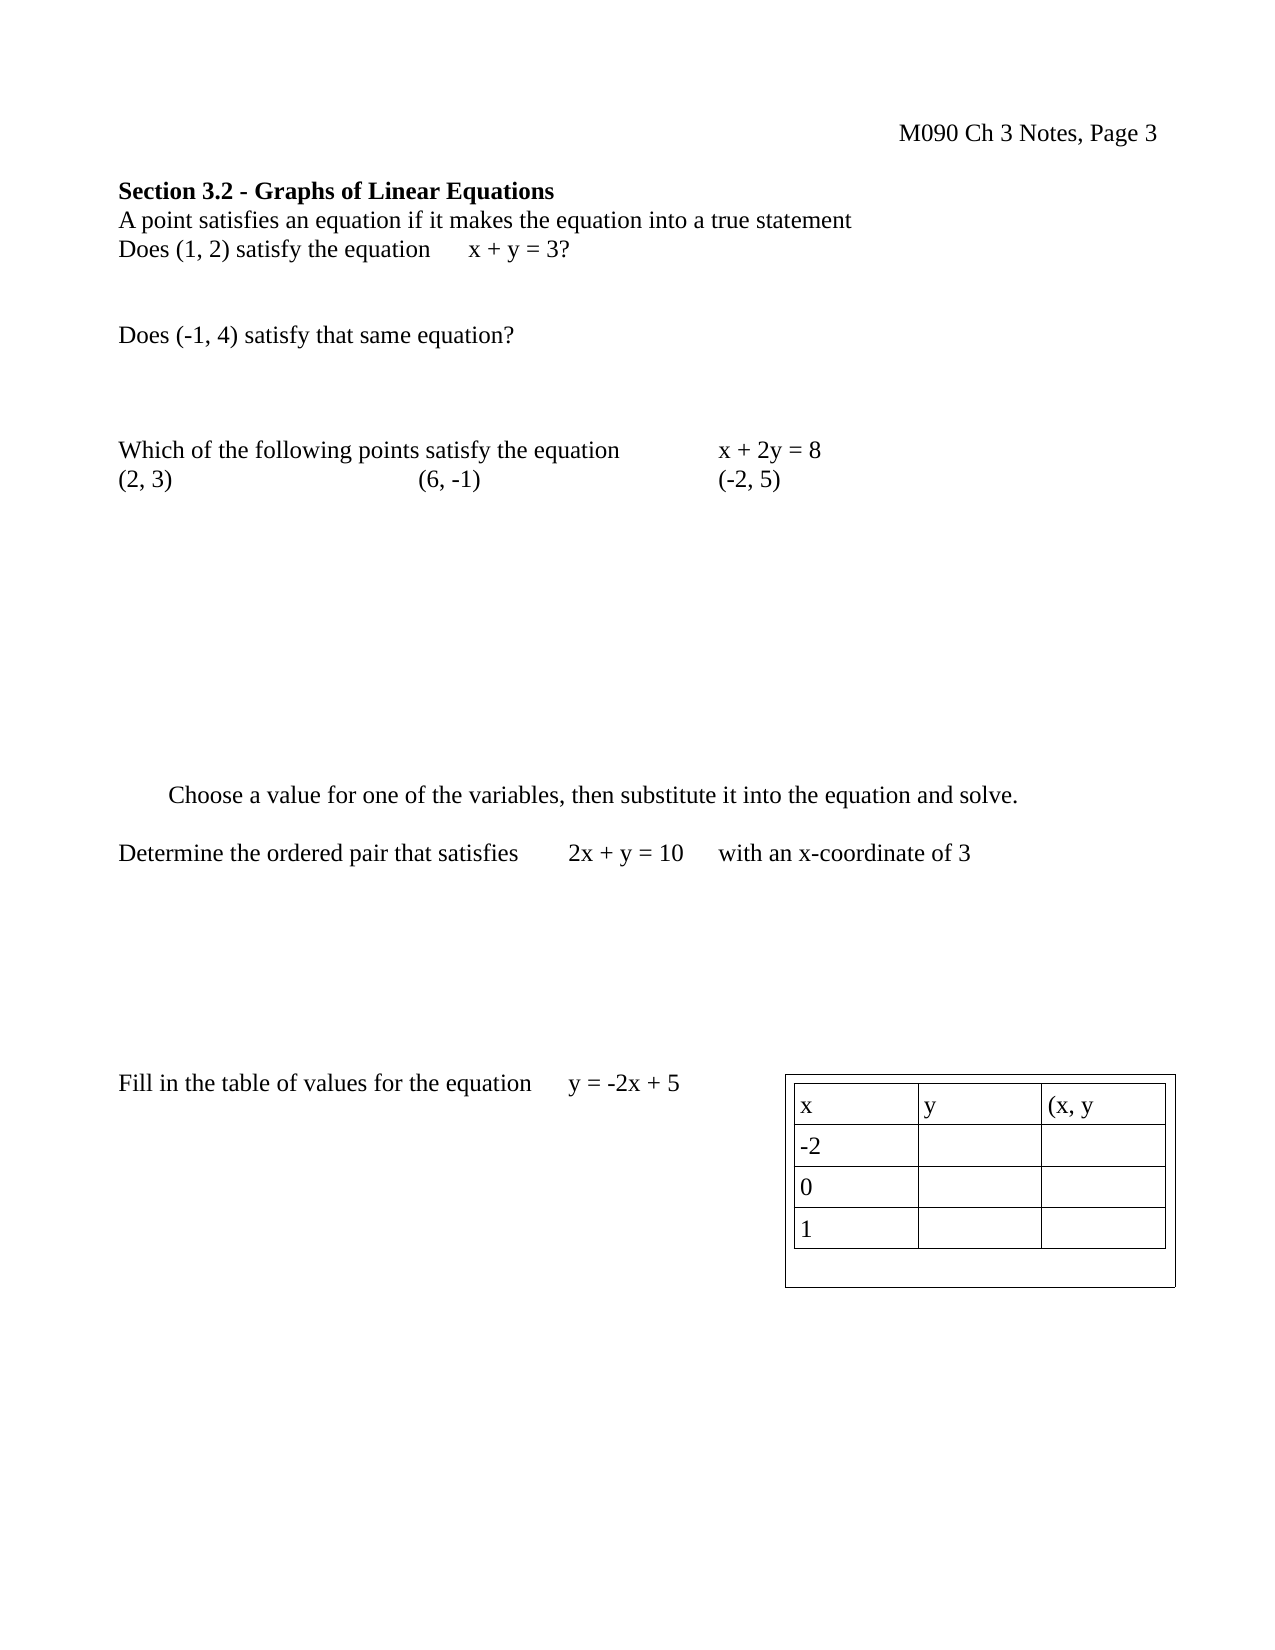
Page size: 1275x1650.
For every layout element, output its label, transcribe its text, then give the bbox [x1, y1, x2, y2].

text (2, 3) (6, -1) (-2, 5) [118, 464, 1157, 493]
text [786, 1075, 1175, 1287]
table_cell 1 [795, 1208, 918, 1248]
table_cell [1042, 1125, 1165, 1166]
table_cell [919, 1167, 1041, 1207]
table_cell [919, 1208, 1041, 1248]
text Choose a value for one of the variables, then substitute it into the equation and solve. [118, 780, 1157, 809]
text Fill in the table of values for the equation y = -2x + 5 [118, 1068, 1157, 1096]
table_cell [1042, 1208, 1165, 1248]
table_cell [919, 1125, 1041, 1166]
table_header x [795, 1084, 918, 1124]
text Does (1, 2) satisfy the equation x + y = 3? [118, 234, 1157, 263]
table_cell [1042, 1167, 1165, 1207]
table_cell -2 [795, 1125, 918, 1166]
text A point satisfies an equation if it makes the equation into a true statement [118, 205, 1157, 234]
text Which of the following points satisfy the equation x + 2y = 8 [118, 435, 1157, 464]
text Determine the ordered pair that satisfies 2x + y = 10 with an x-coordinate of 3 [118, 838, 1157, 866]
text Does (-1, 4) satisfy that same equation? [118, 320, 1157, 349]
table_cell 0 [795, 1167, 918, 1207]
text Section 3.2 - Graphs of Linear Equations [118, 176, 1157, 205]
table_header y [919, 1084, 1041, 1124]
table_header (x, y [1042, 1084, 1165, 1124]
